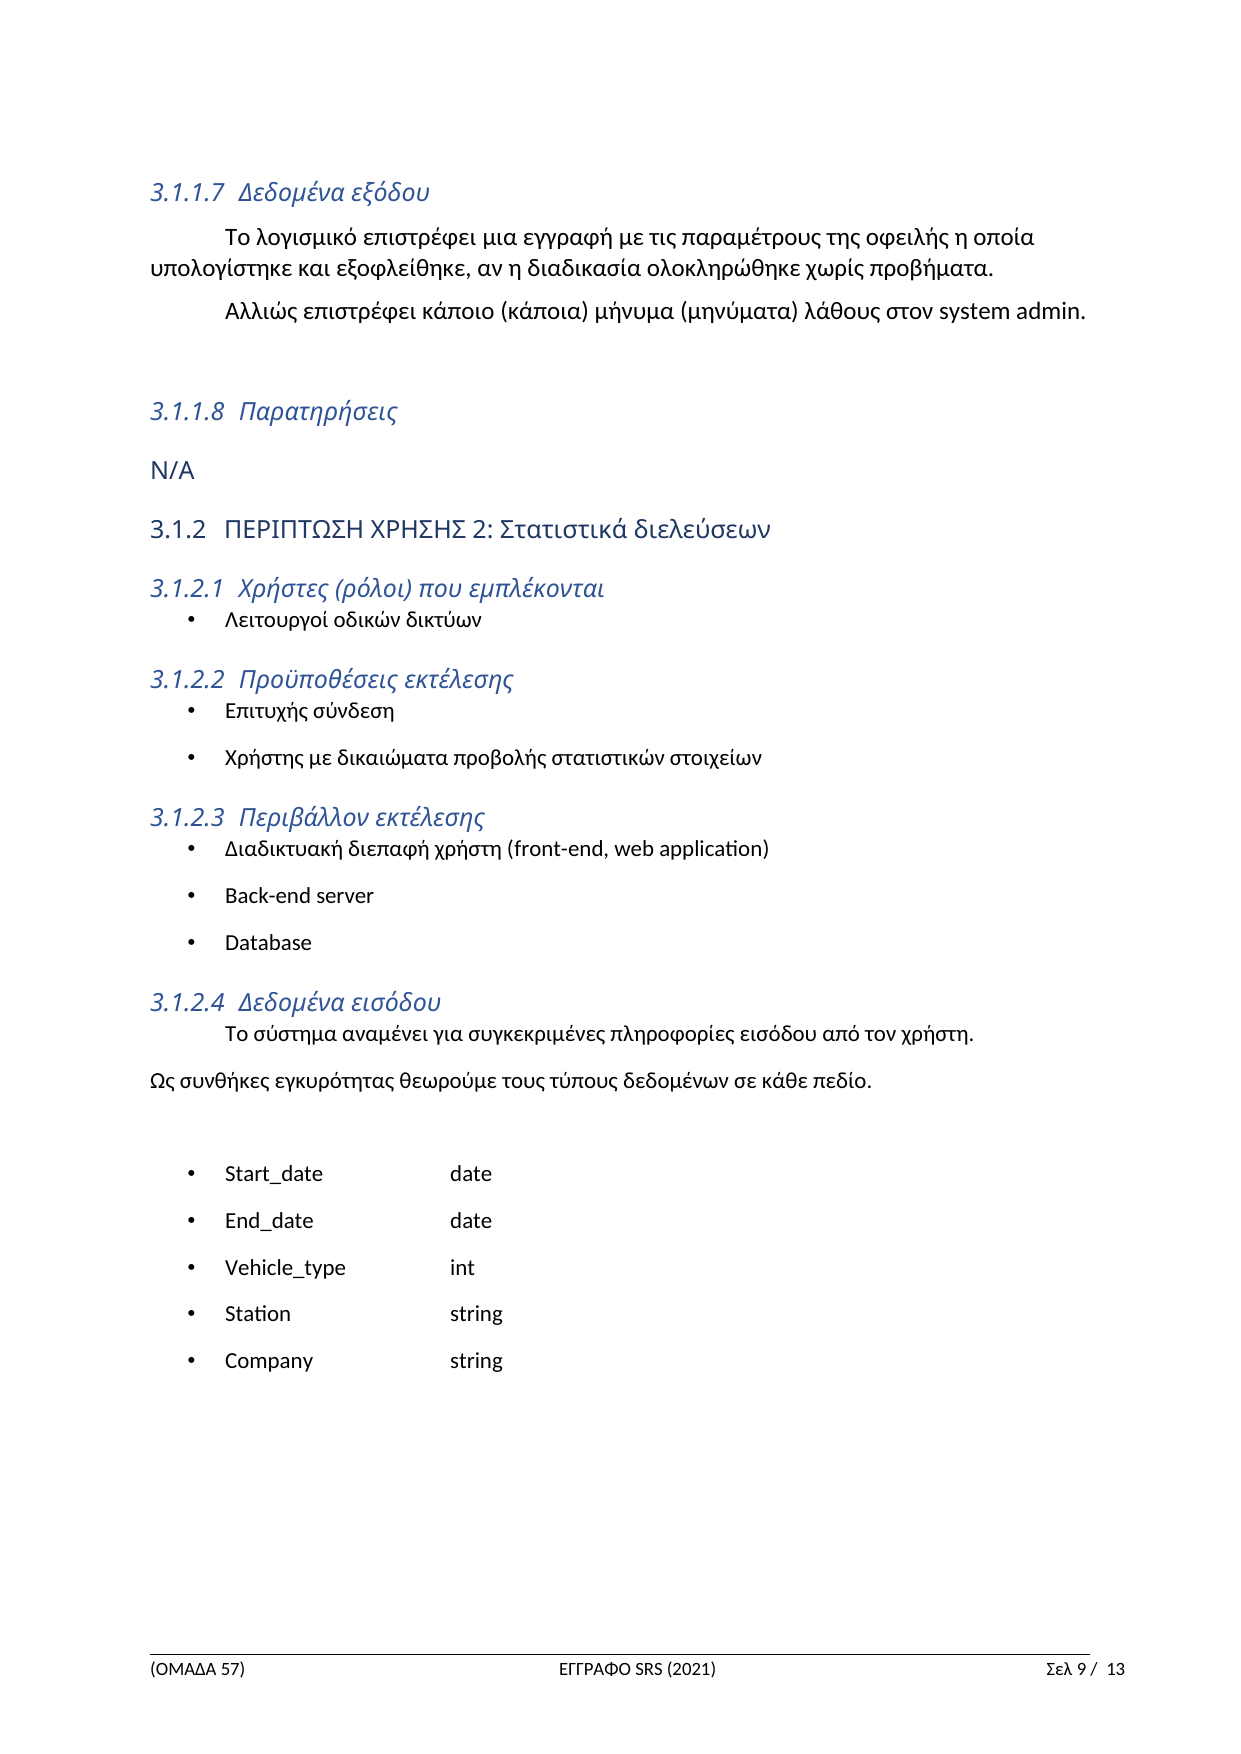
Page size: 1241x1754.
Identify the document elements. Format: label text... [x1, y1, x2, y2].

list Χρήστης με δικαιώματα προβολής στατιστικών στοιχείων [187, 743, 1090, 771]
list Start_date date [187, 1159, 1090, 1187]
subtitle 3.1.1.7 Δεδομένα εξόδου [150, 175, 1090, 209]
text Ως συνθήκες εγκυρότητας θεωρούμε τους τύπους δεδομένων σε κάθε πεδίο. [150, 1066, 1090, 1094]
list Vehicle_type int [187, 1253, 1090, 1281]
list Company string [187, 1346, 1090, 1374]
list Επιτυχής σύνδεση [187, 696, 1090, 724]
subtitle 3.1.2.1 Χρήστες (ρόλοι) που εμπλέκονται [150, 571, 1090, 605]
list Station string [187, 1299, 1090, 1328]
text Το σύστημα αναμένει για συγκεκριμένες πληροφορίες εισόδου από τον χρήστη. [150, 1019, 1090, 1047]
subtitle 3.1.2.4 Δεδομένα εισόδου [150, 985, 1090, 1019]
subtitle 3.1.2.3 Περιβάλλον εκτέλεσης [150, 800, 1090, 834]
text Αλλιώς επιστρέφει κάποιο (κάποια) μήνυμα (μηνύματα) λάθους στον system admin. [150, 295, 1090, 326]
list End_date date [187, 1206, 1090, 1234]
subtitle 3.1.2 ΠΕΡΙΠΤΩΣΗ ΧΡΗΣΗΣ 2: Στατιστικά διελεύσεων [150, 512, 1090, 546]
text Το λογισμικό επιστρέφει μια εγγραφή με τις παραμέτρους της οφειλής η οποία υπολογίστηκε και εξοφλείθηκε, αν η διαδικασία ολοκληρώθηκε χωρίς προβήματα. [150, 222, 1090, 283]
list Διαδικτυακή διεπαφή χρήστη (front-end, web application) [187, 834, 1090, 862]
subtitle 3.1.2.2 Προϋποθέσεις εκτέλεσης [150, 662, 1090, 696]
list Λειτουργοί οδικών δικτύων [187, 605, 1090, 633]
subtitle N/A [150, 453, 1090, 487]
list Back-end server [187, 881, 1090, 909]
list Database [187, 928, 1090, 956]
subtitle 3.1.1.8 Παρατηρήσεις [150, 394, 1090, 428]
